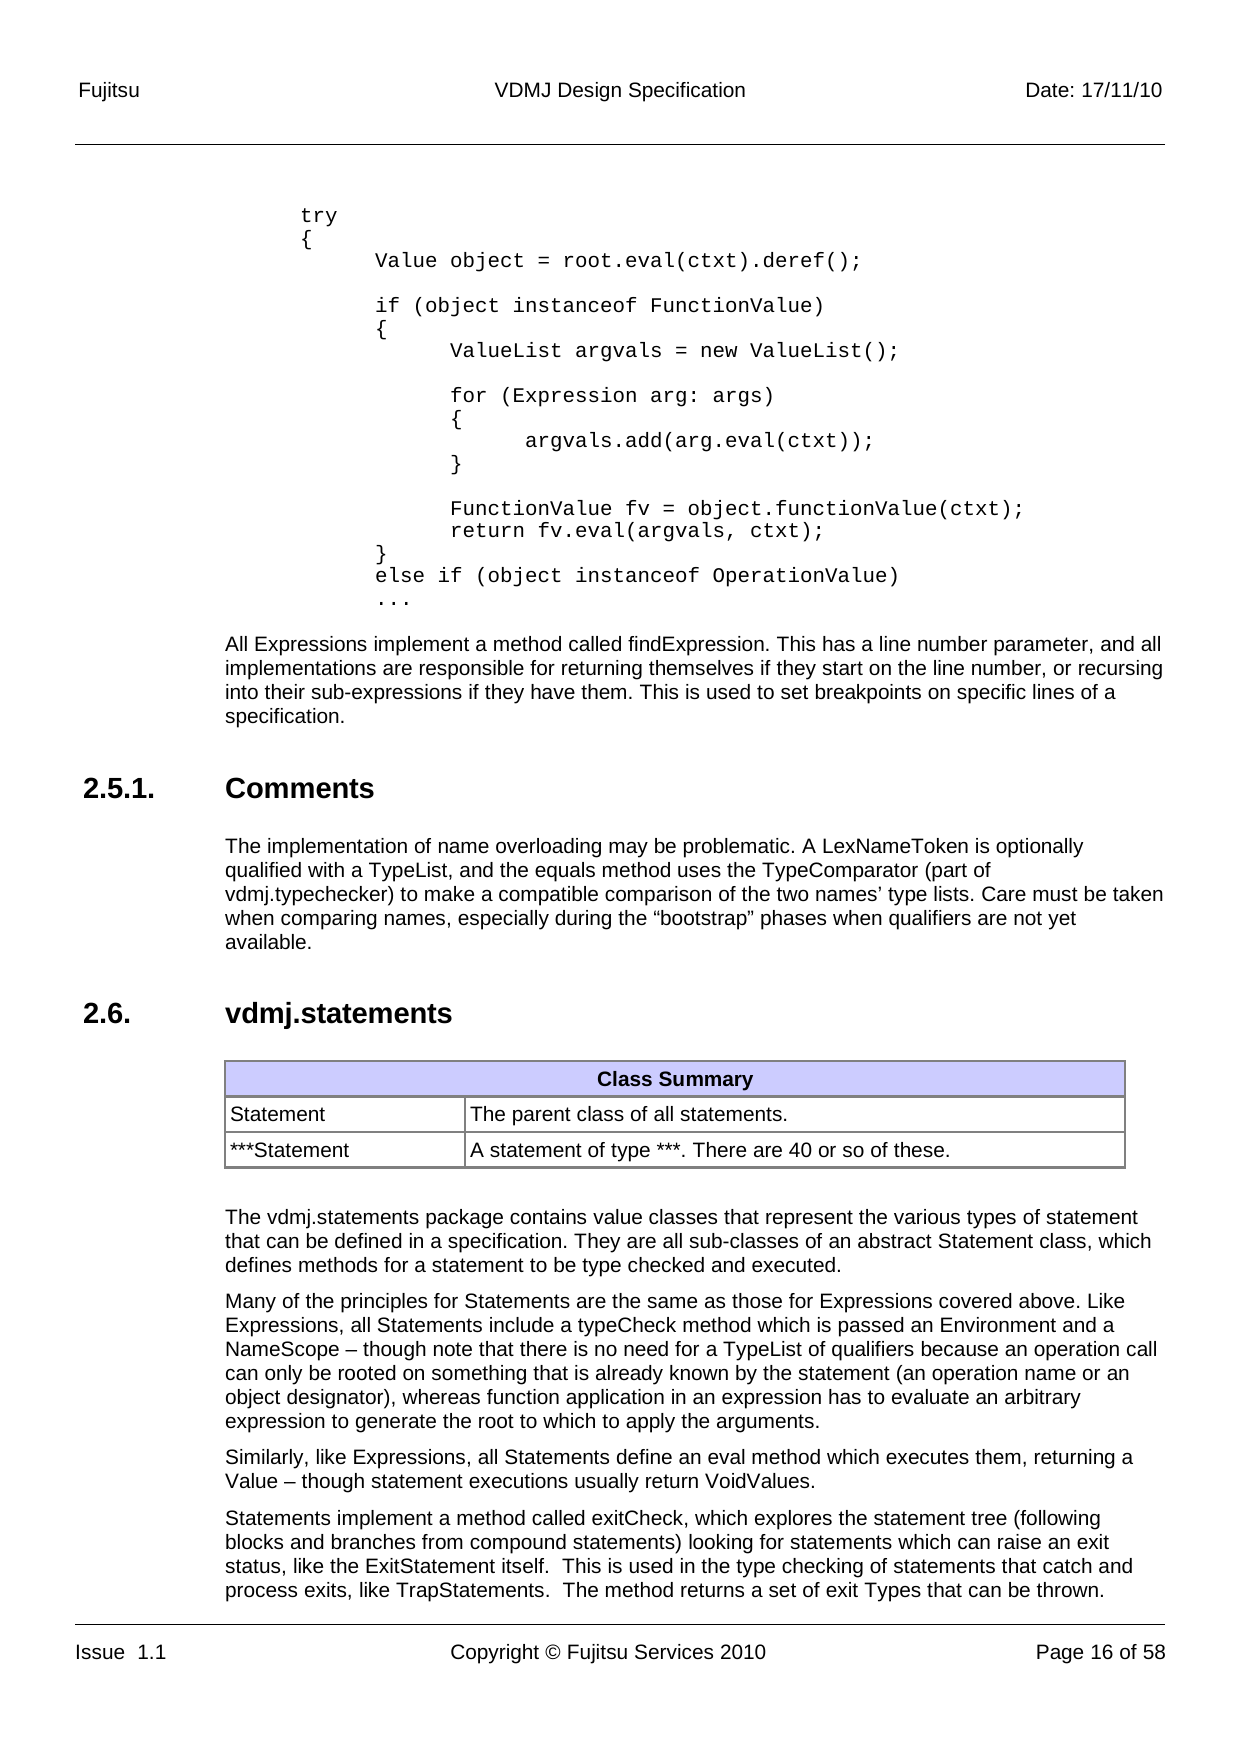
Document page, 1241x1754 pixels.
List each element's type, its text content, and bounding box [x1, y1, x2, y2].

text argvals.add(arg.eval(ctxt)); [225, 430, 1165, 452]
text Similarly, like Expressions, all Statements define an eval method which executes them, returning a Value – though statement executions usually return VoidValues. [225, 1446, 1165, 1493]
text if (object instanceof FunctionValue) [225, 295, 1165, 317]
text { [225, 227, 1165, 250]
text { [225, 317, 1165, 340]
subtitle vdmj.statements [75, 996, 1165, 1030]
table_cell Statement [226, 1098, 464, 1131]
text } [225, 542, 1165, 565]
text The implementation of name overloading may be problematic. A LexNameToken is optionally qualified with a TypeList, and the equals method uses the TypeComparator (part of vdmj.typechecker) to make a compatible comparison of the two names’ type lists. Care must be taken when comparing names, especially during the “bootstrap” phases when qualifiers are not yet available. [225, 834, 1165, 954]
text Value object = root.eval(ctxt).deref(); [225, 250, 1165, 272]
text { [225, 407, 1165, 430]
text for (Expression arg: args) [225, 385, 1165, 407]
text ... [225, 587, 1165, 610]
text return fv.eval(argvals, ctxt); [225, 520, 1165, 542]
text Statements implement a method called exitCheck, which explores the statement tree (following blocks and branches from compound statements) looking for statements which can raise an exit status, like the ExitStatement itself. This is used in the type checking of statements that catch and process exits, like TrapStatements. The method returns a set of exit Types that can be thrown. [225, 1506, 1165, 1602]
text All Expressions implement a method called findExpression. This has a line number parameter, and all implementations are responsible for returning themselves if they start on the line number, or recursing into their sub-expressions if they have them. This is used to set breakpoints on specific lines of a specification. [225, 632, 1165, 728]
table_header Class Summary [226, 1062, 1124, 1095]
text The vdmj.statements package contains value classes that represent the various types of statement that can be defined in a specification. They are all sub-classes of an abstract Statement class, which defines methods for a statement to be type checked and executed. [225, 1205, 1165, 1277]
text FunctionValue fv = object.functionValue(ctxt); [225, 497, 1165, 520]
subtitle Comments [75, 771, 1165, 804]
text Many of the principles for Statements are the same as those for Expressions covered above. Like Expressions, all Statements include a typeCheck method which is passed an Environment and a NameScope – though note that there is no need for a TypeList of qualifiers because an operation call can only be rooted on something that is already known by the statement (an operation name or an object designator), whereas function application in an expression has to evaluate an arbitrary expression to generate the root to which to apply the arguments. [225, 1289, 1165, 1433]
text ValueList argvals = new ValueList(); [225, 340, 1165, 362]
text try [225, 205, 1165, 227]
table_cell A statement of type ***. There are 40 or so of these. [466, 1133, 1124, 1166]
table_cell The parent class of all statements. [466, 1098, 1124, 1131]
text else if (object instanceof OperationValue) [225, 565, 1165, 587]
text } [225, 452, 1165, 475]
table_cell ***Statement [226, 1133, 464, 1166]
